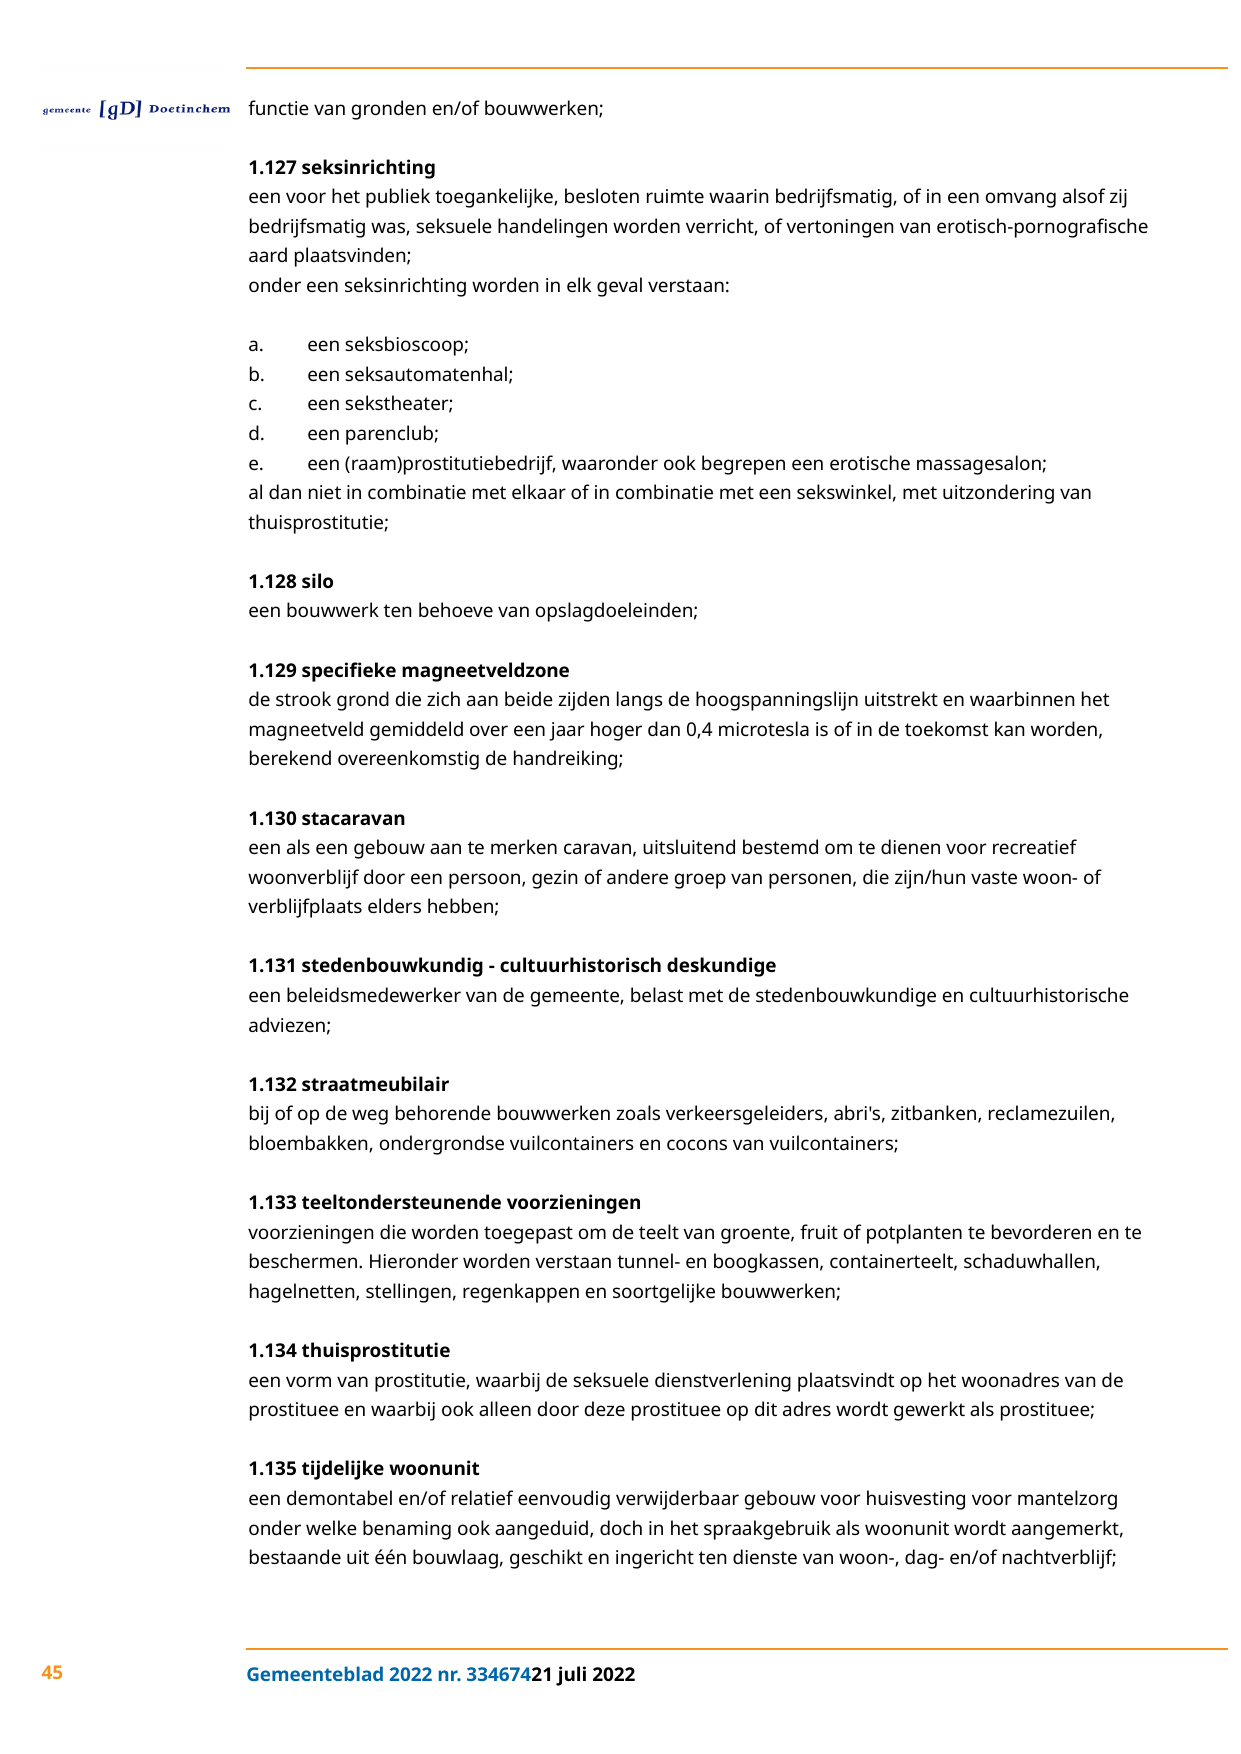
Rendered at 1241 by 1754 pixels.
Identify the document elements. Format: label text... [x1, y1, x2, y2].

text de strook grond die zich aan beide zijden langs de hoogspanningslijn uitstrekt en waarbinnen het magneetveld gemiddeld over een jaar hoger dan 0,4 microtesla is of in de toekomst kan worden, berekend overeenkomstig de handreiking; [248, 686, 1152, 771]
text 1.135 tijdelijke woonunit [248, 1456, 1152, 1481]
list een seksautomatenhal; [248, 361, 1152, 387]
text een beleidsmedewerker van de gemeente, belast met de stedenbouwkundige en cultuurhistorische adviezen; [248, 982, 1152, 1038]
text functie van gronden en/of bouwwerken; [248, 95, 1152, 121]
list een (raam)prostitutiebedrijf, waaronder ook begrepen een erotische massagesalon; [248, 450, 1152, 476]
text 1.128 silo [248, 568, 1152, 594]
text 1.130 stacaravan [248, 805, 1152, 831]
text al dan niet in combinatie met elkaar of in combinatie met een sekswinkel, met uitzondering van thuisprostitutie; [248, 479, 1152, 535]
text onder een seksinrichting worden in elk geval verstaan: [248, 272, 1152, 298]
text een voor het publiek toegankelijke, besloten ruimte waarin bedrijfsmatig, of in een omvang alsof zij bedrijfsmatig was, seksuele handelingen worden verricht, of vertoningen van erotisch-pornografische aard plaatsvinden; [248, 183, 1152, 268]
text 1.133 teeltondersteunende voorzieningen [248, 1189, 1152, 1215]
text een vorm van prostitutie, waarbij de seksuele dienstverlening plaatsvindt op het woonadres van de prostituee en waarbij ook alleen door deze prostituee op dit adres wordt gewerkt als prostituee; [248, 1367, 1152, 1422]
text een demontabel en/of relatief eenvoudig verwijderbaar gebouw voor huisvesting voor mantelzorg onder welke benaming ook aangeduid, doch in het spraakgebruik als woonunit wordt aangemerkt, bestaande uit één bouwlaag, geschikt en ingericht ten dienste van woon-, dag- en/of nachtverblijf; [248, 1485, 1152, 1570]
list een sekstheater; [248, 391, 1152, 416]
text bij of op de weg behorende bouwwerken zoals verkeersgeleiders, abri's, zitbanken, reclamezuilen, bloembakken, ondergrondse vuilcontainers en cocons van vuilcontainers; [248, 1101, 1152, 1156]
list een parenclub; [248, 420, 1152, 446]
text 1.127 seksinrichting [248, 154, 1152, 180]
text een bouwwerk ten behoeve van opslagdoeleinden; [248, 598, 1152, 623]
text 1.129 specifieke magneetveldzone [248, 657, 1152, 683]
picture [41, 47, 231, 172]
text 1.134 thuisprostitutie [248, 1337, 1152, 1363]
list een seksbioscoop; [248, 331, 1152, 357]
text een als een gebouw aan te merken caravan, uitsluitend bestemd om te dienen voor recreatief woonverblijf door een persoon, gezin of andere groep van personen, die zijn/hun vaste woon- of verblijfplaats elders hebben; [248, 834, 1152, 919]
text voorzieningen die worden toegepast om de teelt van groente, fruit of potplanten te bevorderen en te beschermen. Hieronder worden verstaan tunnel- en boogkassen, containerteelt, schaduwhallen, hagelnetten, stellingen, regenkappen en soortgelijke bouwwerken; [248, 1219, 1152, 1304]
text 1.131 stedenbouwkundig - cultuurhistorisch deskundige [248, 953, 1152, 978]
text 1.132 straatmeubilair [248, 1071, 1152, 1097]
